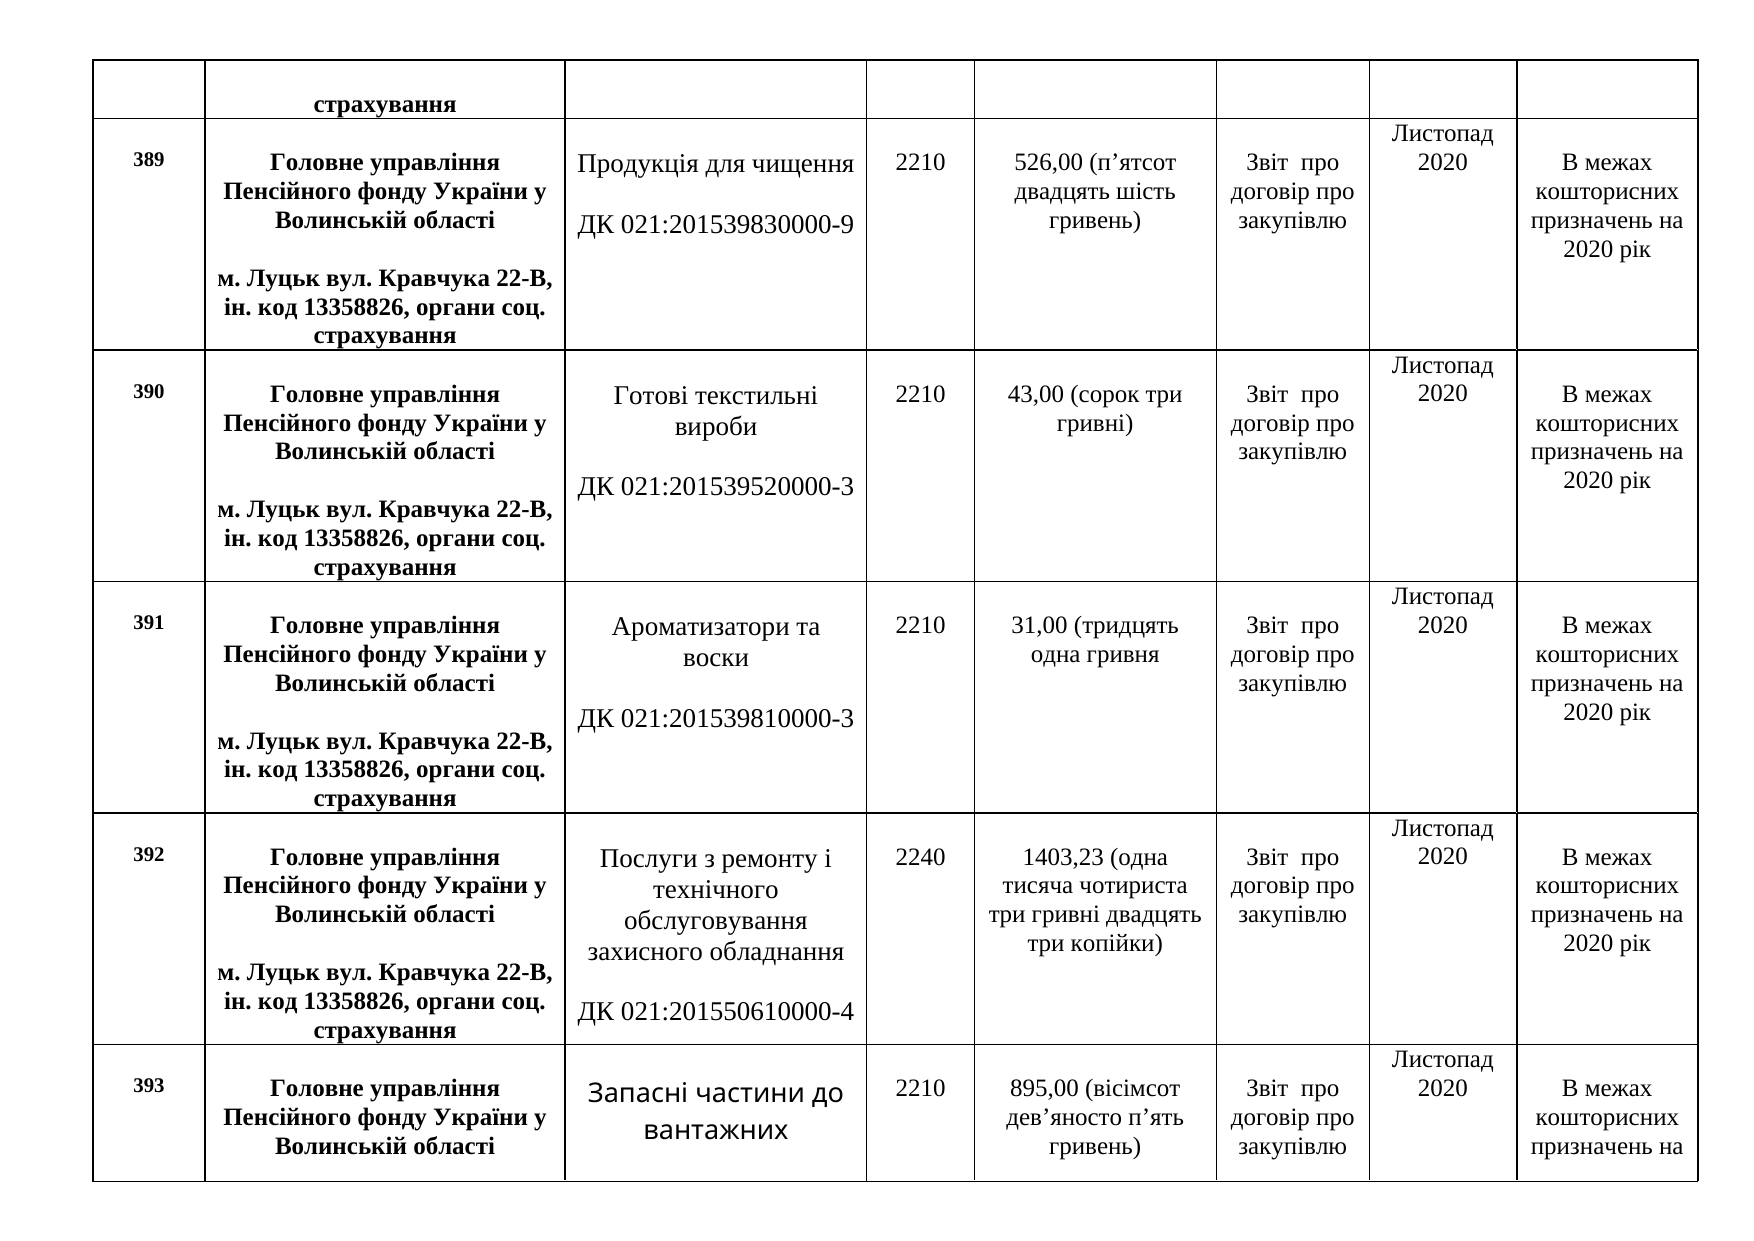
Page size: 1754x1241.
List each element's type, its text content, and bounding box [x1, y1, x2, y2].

table_cell 2210 [867, 119, 974, 349]
table_cell 31,00 (тридцять одна гривня [975, 582, 1216, 812]
table_cell [94, 61, 204, 118]
table_cell 391 [94, 582, 204, 812]
table_cell Листопад 2020 [1370, 814, 1516, 1043]
table_cell 895,00 (вісімсот дев’яносто п’ять гривень) [974, 1045, 1216, 1181]
table_cell Листопад 2020 [1370, 582, 1516, 812]
table_cell Головне управління Пенсійного фонду України у Волинській області м. Луцьк вул. Кравчука 22-В, ін. код 13358826, органи соц. страхування [206, 351, 564, 581]
table_cell страхування [206, 61, 564, 118]
table_cell Головне управління Пенсійного фонду України у Волинській області м. Луцьк вул. Кравчука 22-В, ін. код 13358826, органи соц. страхування [206, 814, 564, 1043]
table_cell [1518, 61, 1697, 118]
table_cell 2210 [867, 351, 974, 581]
table_cell Листопад 2020 [1370, 351, 1516, 581]
table_cell Головне управління Пенсійного фонду України у Волинській області [206, 1045, 565, 1181]
table_cell 393 [94, 1045, 204, 1181]
table_cell 43,00 (сорок три гривні) [975, 351, 1216, 581]
table_cell [975, 61, 1216, 118]
table_cell 526,00 (п’ятсот двадцять шість гривень) [975, 119, 1216, 349]
table_cell [1370, 61, 1516, 118]
table_cell В межах кошторисних призначень на 2020 рік [1518, 119, 1697, 349]
table_cell В межах кошторисних призначень на 2020 рік [1518, 351, 1697, 581]
table_cell [1217, 61, 1369, 118]
table_cell Запасні частини до вантажних [565, 1045, 866, 1181]
table_cell Ароматизатори та воски ДК 021:201539810000-3 [566, 582, 866, 812]
table_cell Готові текстильні вироби ДК 021:201539520000-3 [566, 351, 866, 581]
table_cell Звіт про договір про закупівлю [1216, 1045, 1369, 1181]
table_cell Звіт про договір про закупівлю [1217, 119, 1369, 349]
table_cell Звіт про договір про закупівлю [1217, 351, 1369, 581]
table_cell Продукція для чищення ДК 021:201539830000-9 [566, 119, 866, 349]
table_cell [867, 61, 974, 118]
table_cell 390 [94, 351, 204, 581]
table_cell В межах кошторисних призначень на [1516, 1045, 1697, 1181]
table_cell В межах кошторисних призначень на 2020 рік [1518, 814, 1697, 1043]
table_cell Головне управління Пенсійного фонду України у Волинській області м. Луцьк вул. Кравчука 22-В, ін. код 13358826, органи соц. страхування [206, 582, 564, 812]
table_cell 392 [94, 814, 204, 1043]
table_cell Звіт про договір про закупівлю [1217, 814, 1369, 1043]
table_cell 2210 [867, 582, 974, 812]
table_cell Послуги з ремонту і технічного обслуговування захисного обладнання ДК 021:201550610000-4 [566, 814, 866, 1043]
table_cell [566, 61, 866, 118]
table_cell 389 [94, 119, 204, 349]
table_cell В межах кошторисних призначень на 2020 рік [1518, 582, 1697, 812]
table_cell Листопад 2020 [1369, 1045, 1516, 1181]
table_cell Головне управління Пенсійного фонду України у Волинській області м. Луцьк вул. Кравчука 22-В, ін. код 13358826, органи соц. страхування [206, 119, 564, 349]
table_cell Листопад 2020 [1370, 119, 1516, 349]
table_cell 2240 [867, 814, 974, 1043]
table_cell 1403,23 (одна тисяча чотириста три гривні двадцять три копійки) [975, 814, 1216, 1043]
table_cell Звіт про договір про закупівлю [1217, 582, 1369, 812]
table_cell 2210 [867, 1045, 974, 1181]
